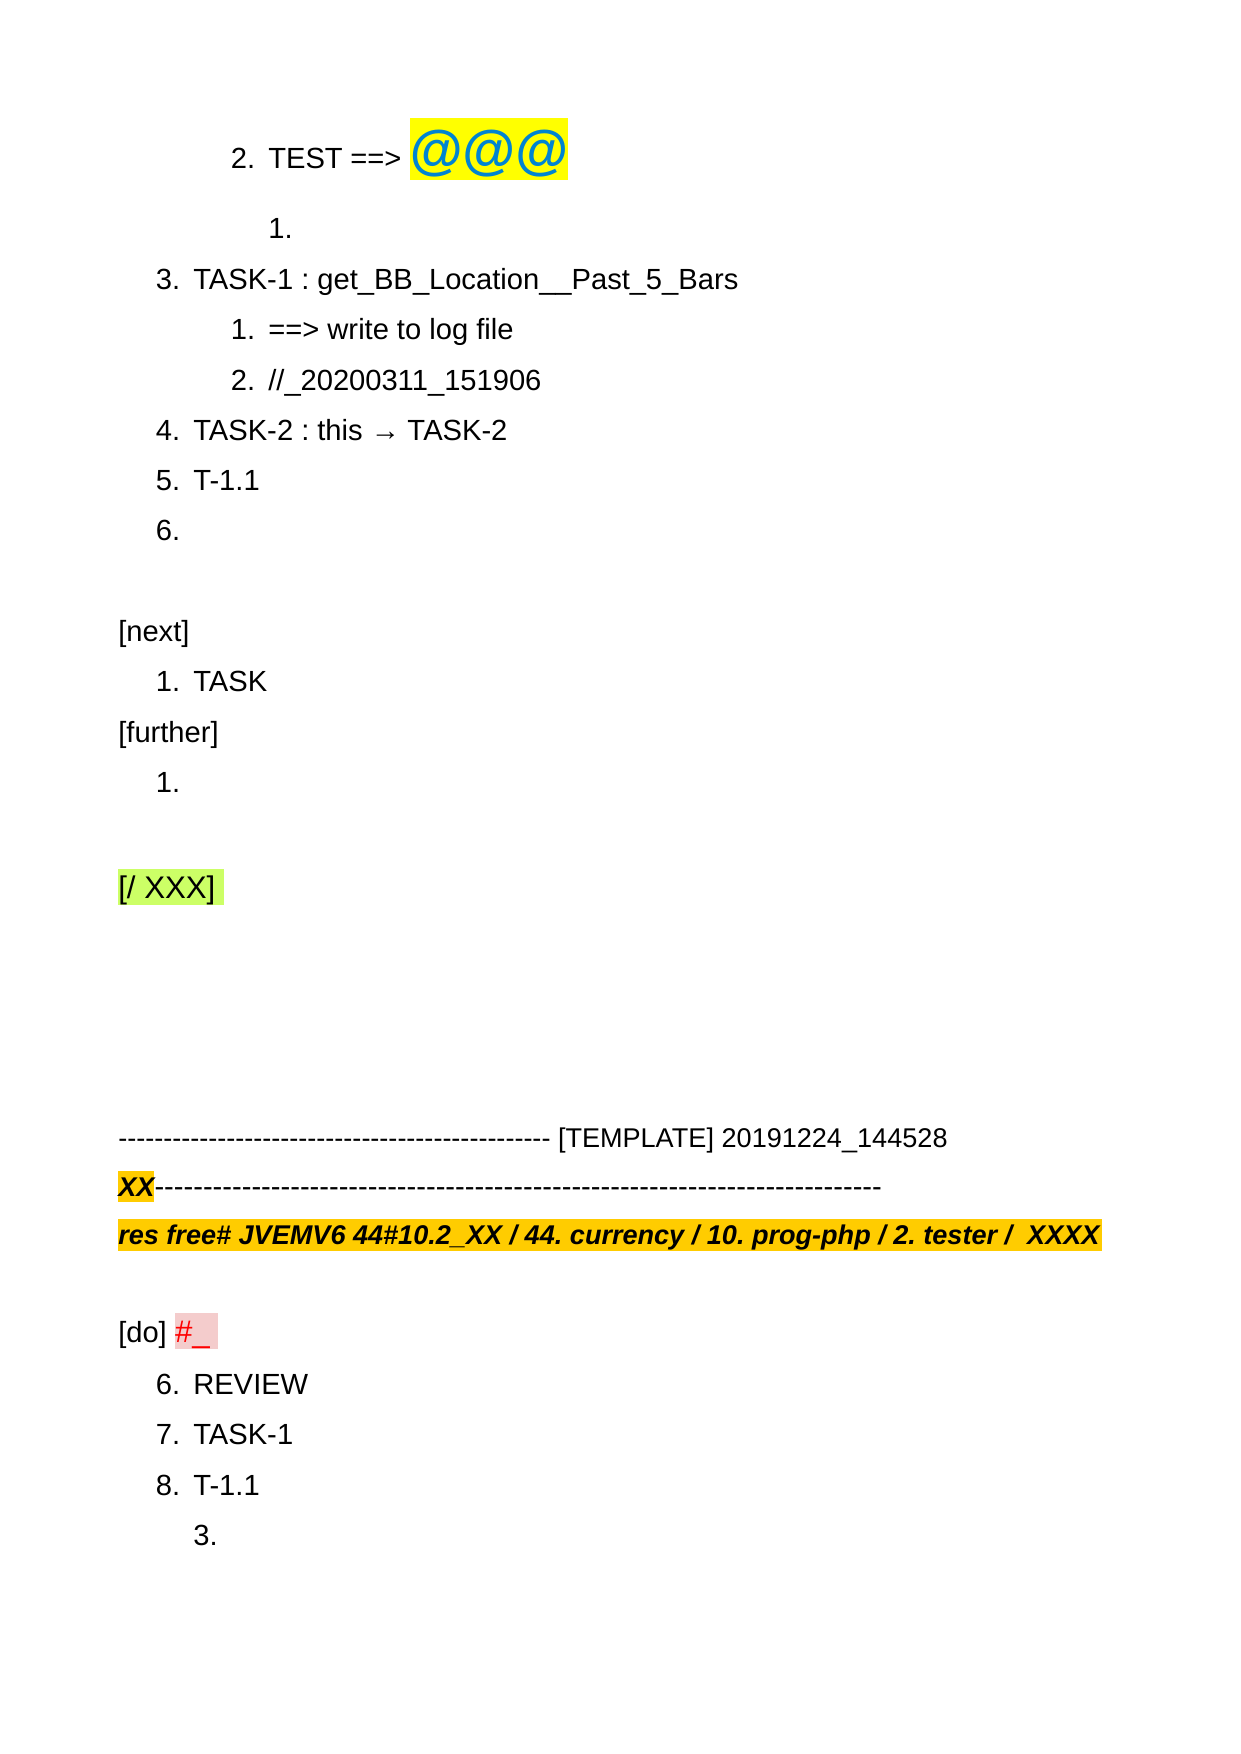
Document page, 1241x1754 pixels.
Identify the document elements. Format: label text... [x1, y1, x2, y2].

text [/ XXX] [118, 815, 1122, 905]
text [next] [118, 614, 1122, 648]
list T-1.1 [156, 463, 1122, 497]
list ==> write to log file [231, 312, 1122, 346]
text ------------------------------------------------ [TEMPLATE] 20191224_144528 [118, 1122, 1122, 1153]
text [do] #_ [118, 1313, 1122, 1349]
list //_20200311_151906 [231, 362, 1122, 396]
list TEST ==> @@@ [231, 118, 1122, 180]
list TASK-1 : get_BB_Location__Past_5_Bars [156, 262, 1122, 295]
text res free# JVEMV6 44#10.2_XX / 44. currency / 10. prog-php / 2. tester / XXXX [118, 1219, 1122, 1251]
list REVIEW [156, 1367, 1122, 1400]
list TASK [156, 664, 1122, 698]
list T-1.1 [156, 1467, 1122, 1501]
list TASK-1 [156, 1417, 1122, 1451]
list TASK-2 : this → TASK-2 [156, 413, 1122, 446]
text [further] [118, 715, 1122, 748]
text XX--------------------------------------------------------------------------- [118, 1169, 1122, 1202]
